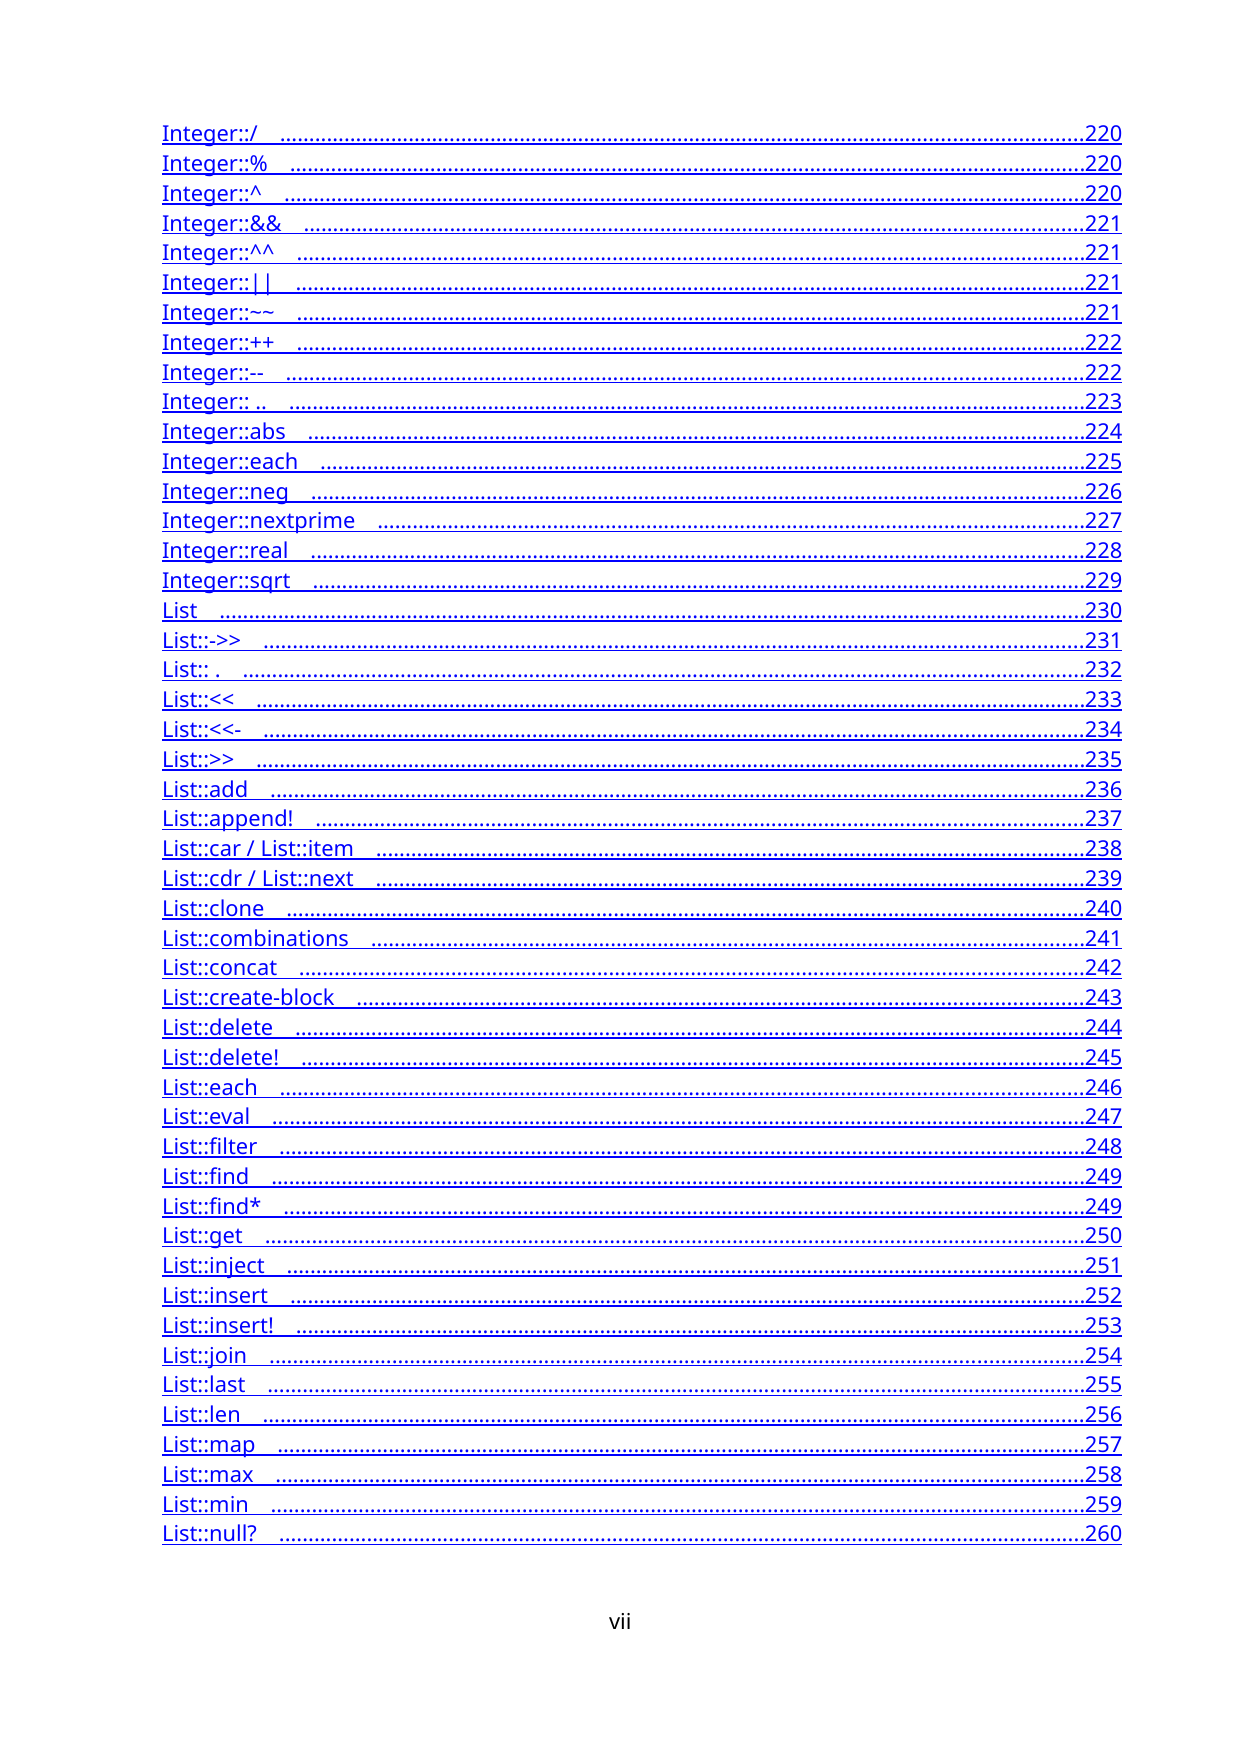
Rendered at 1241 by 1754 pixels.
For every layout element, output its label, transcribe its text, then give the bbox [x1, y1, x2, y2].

text Integer::/ 220 [162, 118, 1122, 143]
text List::map 257 [162, 1429, 1122, 1454]
text Integer::|| 221 [162, 267, 1122, 292]
text Integer::^ 220 [162, 178, 1122, 203]
text List::insert! 253 [162, 1310, 1122, 1335]
text Integer::real 228 [162, 535, 1122, 560]
text Integer::nextprime 227 [162, 505, 1122, 531]
text Integer::-- 222 [162, 356, 1122, 382]
text List::>> 235 [162, 744, 1122, 769]
text List::append! 237 [162, 803, 1122, 829]
text List::last 255 [162, 1369, 1122, 1395]
text List::<<- 234 [162, 714, 1122, 739]
text Integer::++ 222 [162, 327, 1122, 352]
text List::null? 260 [162, 1518, 1122, 1544]
text List::create-block 243 [162, 982, 1122, 1007]
text List::cdr / List::next 239 [162, 863, 1122, 888]
text List::inject 251 [162, 1250, 1122, 1275]
text List::concat 242 [162, 952, 1122, 978]
text List::join 254 [162, 1339, 1122, 1365]
text Integer::each 225 [162, 446, 1122, 471]
text List::each 246 [162, 1071, 1122, 1097]
text List 230 [162, 595, 1122, 620]
text Integer::abs 224 [162, 416, 1122, 441]
text Integer:: .. 223 [162, 386, 1122, 411]
text List:: . 232 [162, 654, 1122, 680]
text List::find 249 [162, 1161, 1122, 1186]
text List::clone 240 [162, 893, 1122, 918]
text List::filter 248 [162, 1131, 1122, 1156]
text List::len 256 [162, 1399, 1122, 1424]
text Integer::% 220 [162, 148, 1122, 173]
text List::add 236 [162, 773, 1122, 799]
text Integer::&& 221 [162, 207, 1122, 233]
text Integer::^^ 221 [162, 237, 1122, 263]
text List::car / List::item 238 [162, 833, 1122, 858]
text Integer::neg 226 [162, 476, 1122, 501]
text List::min 259 [162, 1488, 1122, 1514]
text List::max 258 [162, 1459, 1122, 1484]
text List::delete 244 [162, 1012, 1122, 1037]
text Integer::~~ 221 [162, 297, 1122, 322]
text Integer::sqrt 229 [162, 565, 1122, 590]
text List::combinations 241 [162, 922, 1122, 948]
text List::->> 231 [162, 624, 1122, 650]
text List::eval 247 [162, 1101, 1122, 1126]
text List::find* 249 [162, 1191, 1122, 1216]
text List::delete! 245 [162, 1042, 1122, 1067]
text List::get 250 [162, 1220, 1122, 1246]
text List::<< 233 [162, 684, 1122, 709]
text List::insert 252 [162, 1280, 1122, 1305]
